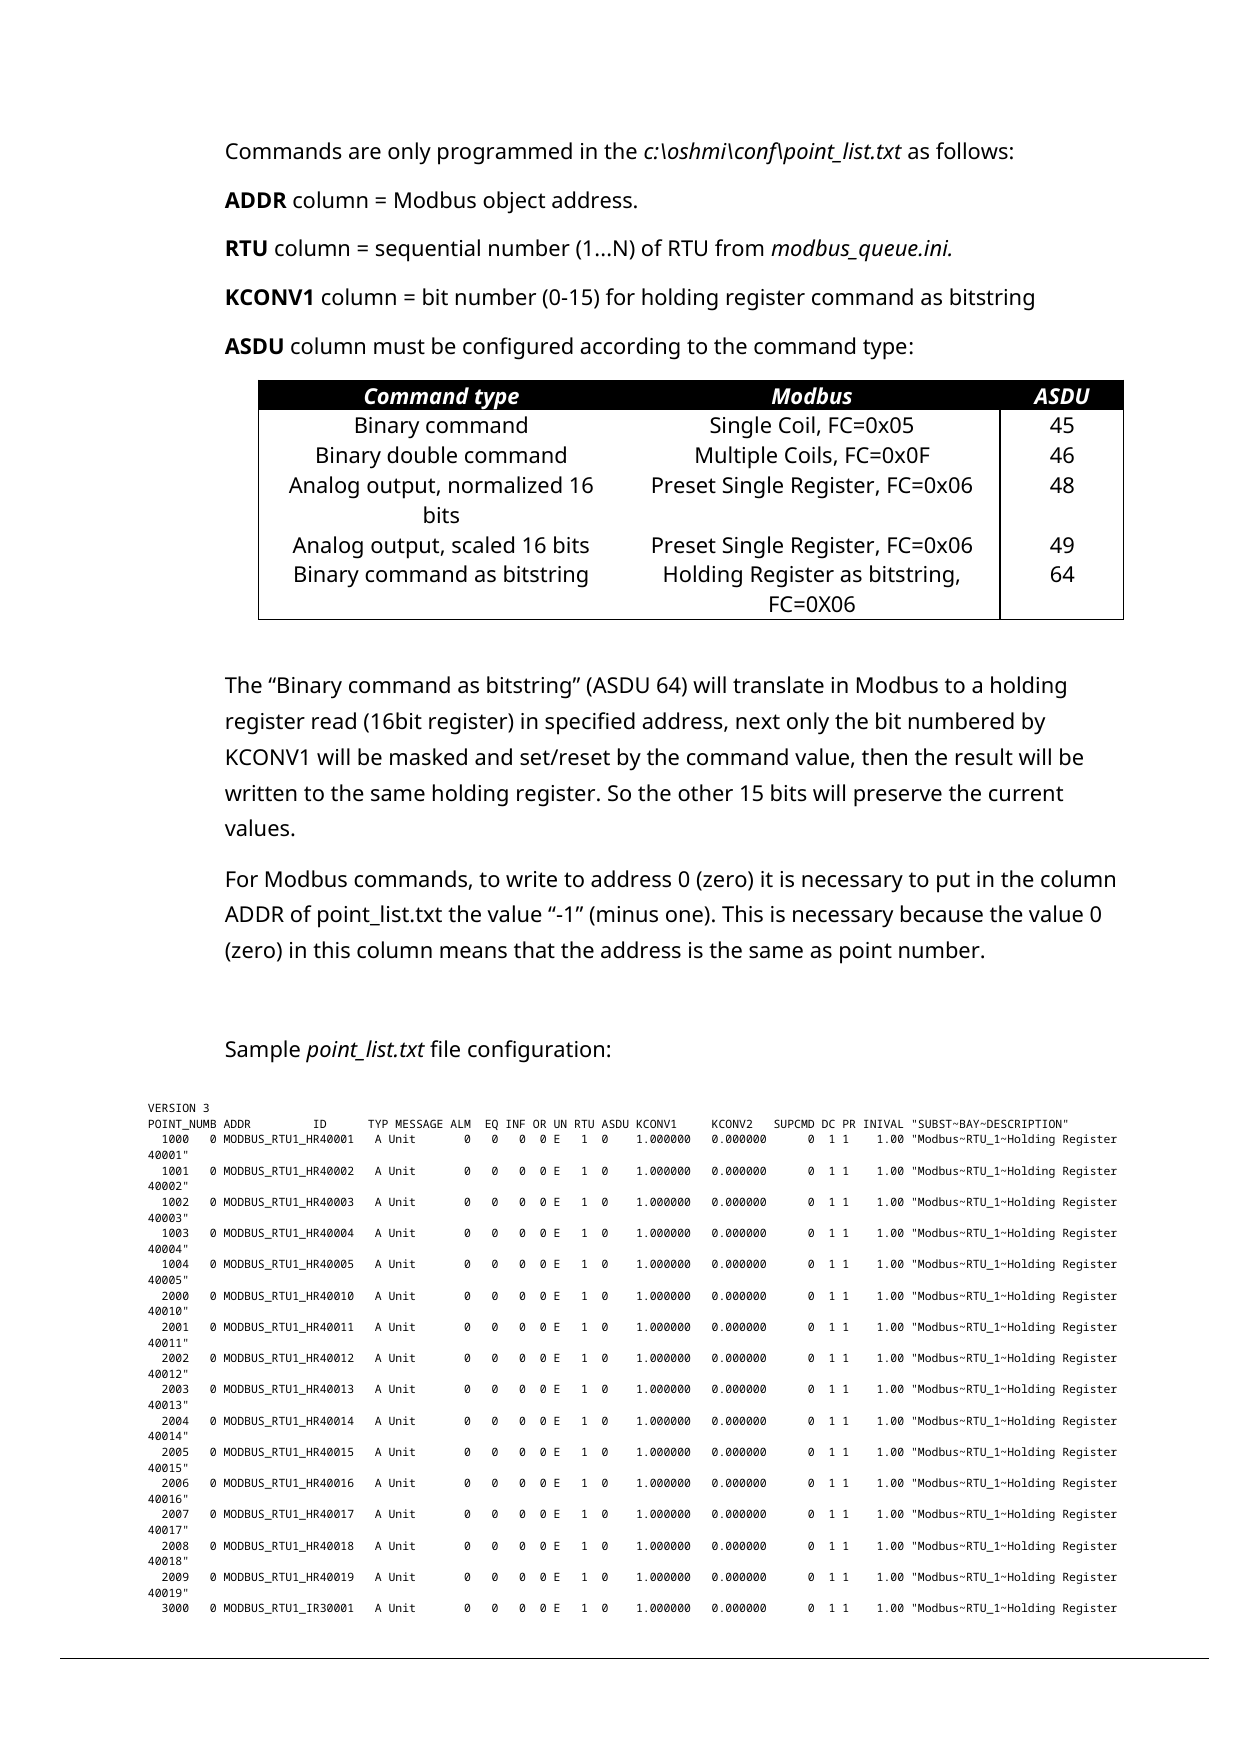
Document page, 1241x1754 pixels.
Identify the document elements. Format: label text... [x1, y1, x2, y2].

table_cell Analog output, scaled 16 bits [259, 530, 623, 559]
text 2007 0 MODBUS_RTU1_HR40017 A Unit 0 0 0 0 E 1 0 1.000000 0.000000 0 1 1 1.00 "Modbus~RTU_1~Holding Register 40017" [148, 1507, 1122, 1538]
text ADDR column = Modbus object address. [224, 184, 1122, 214]
table_cell 49 [1001, 530, 1123, 559]
table_cell Binary command [259, 410, 623, 440]
text RTU column = sequential number (1...N) of RTU from modbus_queue.ini. [224, 233, 1122, 263]
table_cell 64 [1001, 559, 1123, 619]
text 1004 0 MODBUS_RTU1_HR40005 A Unit 0 0 0 0 E 1 0 1.000000 0.000000 0 1 1 1.00 "Modbus~RTU_1~Holding Register 40005" [148, 1257, 1122, 1288]
text 1002 0 MODBUS_RTU1_HR40003 A Unit 0 0 0 0 E 1 0 1.000000 0.000000 0 1 1 1.00 "Modbus~RTU_1~Holding Register 40003" [148, 1194, 1122, 1225]
text The “Binary command as bitstring” (ASDU 64) will translate in Modbus to a holding register read (16bit register) in specified address, next only the bit numbered by KCONV1 will be masked and set/reset by the command value, then the result will be written to the same holding register. So the other 15 bits will preserve the current values. [224, 670, 1122, 843]
table_cell Preset Single Register, FC=0x06 [623, 530, 999, 559]
table_cell Multiple Coils, FC=0x0F [623, 440, 999, 470]
text 2000 0 MODBUS_RTU1_HR40010 A Unit 0 0 0 0 E 1 0 1.000000 0.000000 0 1 1 1.00 "Modbus~RTU_1~Holding Register 40010" [148, 1288, 1122, 1319]
text 2006 0 MODBUS_RTU1_HR40016 A Unit 0 0 0 0 E 1 0 1.000000 0.000000 0 1 1 1.00 "Modbus~RTU_1~Holding Register 40016" [148, 1475, 1122, 1507]
text 2009 0 MODBUS_RTU1_HR40019 A Unit 0 0 0 0 E 1 0 1.000000 0.000000 0 1 1 1.00 "Modbus~RTU_1~Holding Register 40019" [148, 1569, 1122, 1600]
text 2004 0 MODBUS_RTU1_HR40014 A Unit 0 0 0 0 E 1 0 1.000000 0.000000 0 1 1 1.00 "Modbus~RTU_1~Holding Register 40014" [148, 1413, 1122, 1444]
text For Modbus commands, to write to address 0 (zero) it is necessary to put in the column ADDR of point_list.txt the value “-1” (minus one). This is necessary because the value 0 (zero) in this column means that the address is the same as point number. [224, 863, 1122, 965]
table_cell Binary command as bitstring [259, 559, 623, 619]
text KCONV1 column = bit number (0-15) for holding register command as bitstring [224, 282, 1122, 312]
table_cell Single Coil, FC=0x05 [623, 410, 999, 440]
table_cell Preset Single Register, FC=0x06 [623, 470, 999, 529]
text 2002 0 MODBUS_RTU1_HR40012 A Unit 0 0 0 0 E 1 0 1.000000 0.000000 0 1 1 1.00 "Modbus~RTU_1~Holding Register 40012" [148, 1350, 1122, 1382]
text 2001 0 MODBUS_RTU1_HR40011 A Unit 0 0 0 0 E 1 0 1.000000 0.000000 0 1 1 1.00 "Modbus~RTU_1~Holding Register 40011" [148, 1319, 1122, 1350]
text VERSION 3 [148, 1100, 1122, 1116]
text 2008 0 MODBUS_RTU1_HR40018 A Unit 0 0 0 0 E 1 0 1.000000 0.000000 0 1 1 1.00 "Modbus~RTU_1~Holding Register 40018" [148, 1538, 1122, 1569]
text 1001 0 MODBUS_RTU1_HR40002 A Unit 0 0 0 0 E 1 0 1.000000 0.000000 0 1 1 1.00 "Modbus~RTU_1~Holding Register 40002" [148, 1163, 1122, 1194]
text Sample point_list.txt file configuration: [224, 1034, 1122, 1064]
text 2003 0 MODBUS_RTU1_HR40013 A Unit 0 0 0 0 E 1 0 1.000000 0.000000 0 1 1 1.00 "Modbus~RTU_1~Holding Register 40013" [148, 1382, 1122, 1413]
text POINT_NUMB ADDR ID TYP MESSAGE ALM EQ INF OR UN RTU ASDU KCONV1 KCONV2 SUPCMD DC PR INIVAL "SUBST~BAY~DESCRIPTION" [148, 1116, 1122, 1132]
text ASDU column must be configured according to the command type: [224, 331, 1122, 361]
table_cell Binary double command [259, 440, 623, 470]
table_cell 45 [1001, 410, 1123, 440]
table_header Command type [259, 381, 623, 410]
table_cell 48 [1001, 470, 1123, 529]
table_header Modbus [623, 381, 999, 410]
table_cell Holding Register as bitstring, FC=0X06 [623, 559, 999, 619]
table_cell 46 [1001, 440, 1123, 470]
text 1000 0 MODBUS_RTU1_HR40001 A Unit 0 0 0 0 E 1 0 1.000000 0.000000 0 1 1 1.00 "Modbus~RTU_1~Holding Register 40001" [148, 1132, 1122, 1163]
text 2005 0 MODBUS_RTU1_HR40015 A Unit 0 0 0 0 E 1 0 1.000000 0.000000 0 1 1 1.00 "Modbus~RTU_1~Holding Register 40015" [148, 1444, 1122, 1475]
text 3000 0 MODBUS_RTU1_IR30001 A Unit 0 0 0 0 E 1 0 1.000000 0.000000 0 1 1 1.00 "Modbus~RTU_1~Holding Register [148, 1600, 1122, 1616]
text Commands are only programmed in the c:\oshmi\conf\point_list.txt as follows: [224, 136, 1122, 166]
table_cell Analog output, normalized 16 bits [259, 470, 623, 529]
table_header ASDU [1001, 381, 1123, 410]
text 1003 0 MODBUS_RTU1_HR40004 A Unit 0 0 0 0 E 1 0 1.000000 0.000000 0 1 1 1.00 "Modbus~RTU_1~Holding Register 40004" [148, 1225, 1122, 1257]
